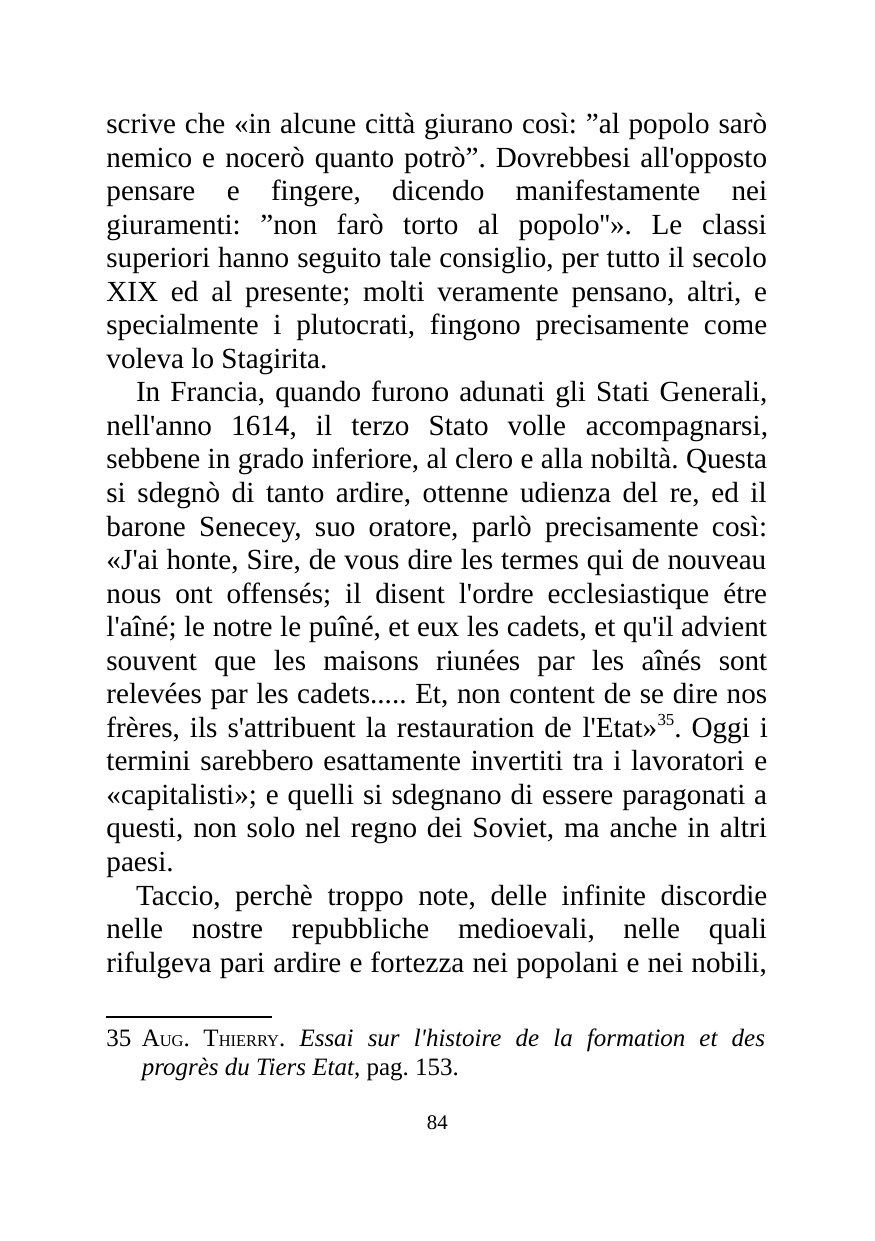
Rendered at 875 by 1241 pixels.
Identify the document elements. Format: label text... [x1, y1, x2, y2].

text scrive che «in alcune città giurano così: ”al popolo sarò nemico e nocerò quanto potrò”. Dovrebbesi all'opposto pensare e fingere, dicendo manifestamente nei giuramenti: ”non farò torto al popolo''». Le classi superiori hanno seguito tale consiglio, per tutto il secolo XIX ed al presente; molti veramente pensano, altri, e specialmente i plutocrati, fingono precisamente come voleva lo Stagirita. [106, 106, 768, 374]
text Taccio, perchè troppo note, delle infinite discordie nelle nostre repubbliche medioevali, nelle quali rifulgeva pari ardire e fortezza nei popolani e nei nobili, [106, 878, 768, 978]
text Aug. Thierry. Essai sur l'histoire de la formation et des progrès du Tiers Etat, pag. 153. [106, 1023, 768, 1080]
text In Francia, quando furono adunati gli Stati Generali, nell'anno 1614, il terzo Stato volle accompagnarsi, sebbene in grado inferiore, al clero e alla nobiltà. Questa si sdegnò di tanto ardire, ottenne udienza del re, ed il barone Senecey, suo oratore, parlò precisamente così: «J'ai honte, Sire, de vous dire les termes qui de nouveau nous ont offensés; il disent l'ordre ecclesiastique étre l'aîné; le notre le puîné, et eux les cadets, et qu'il advient souvent que les maisons riunées par les aînés sont relevées par les cadets..... Et, non content de se dire nos frères, ils s'attribuent la restauration de l'Etat». Oggi i termini sarebbero esattamente invertiti tra i lavoratori e «capitalisti»; e quelli si sdegnano di essere paragonati a questi, non solo nel regno dei Soviet, ma anche in altri paesi. [106, 374, 768, 878]
